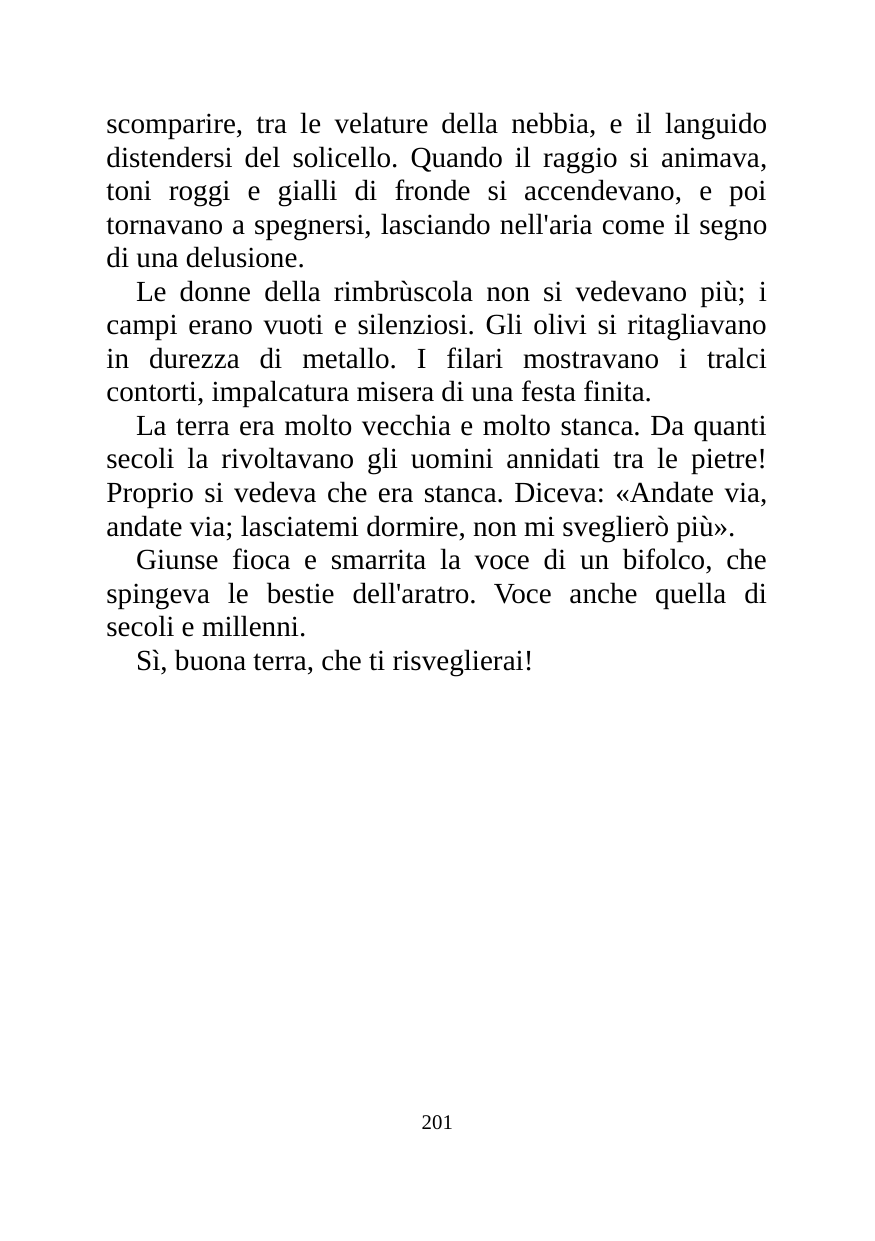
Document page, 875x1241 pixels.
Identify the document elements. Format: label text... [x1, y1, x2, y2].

text Sì, buona terra, che ti risveglierai! [106, 643, 768, 676]
text Le donne della rimbrùscola non si vedevano più; i campi erano vuoti e silenziosi. Gli olivi si ritagliavano in durezza di metallo. I filari mostravano i tralci contorti, impalcatura misera di una festa finita. [106, 274, 768, 408]
text La terra era molto vecchia e molto stanca. Da quanti secoli la rivoltavano gli uomini annidati tra le pietre! Proprio si vedeva che era stanca. Diceva: «Andate via, andate via; lasciatemi dormire, non mi sveglierò più». [106, 408, 768, 542]
text Giunse fioca e smarrita la voce di un bifolco, che spingeva le bestie dell'aratro. Voce anche quella di secoli e millenni. [106, 542, 768, 643]
text scomparire, tra le velature della nebbia, e il languido distendersi del solicello. Quando il raggio si animava, toni roggi e gialli di fronde si accendevano, e poi tornavano a spegnersi, lasciando nell'aria come il segno di una delusione. [106, 106, 768, 274]
